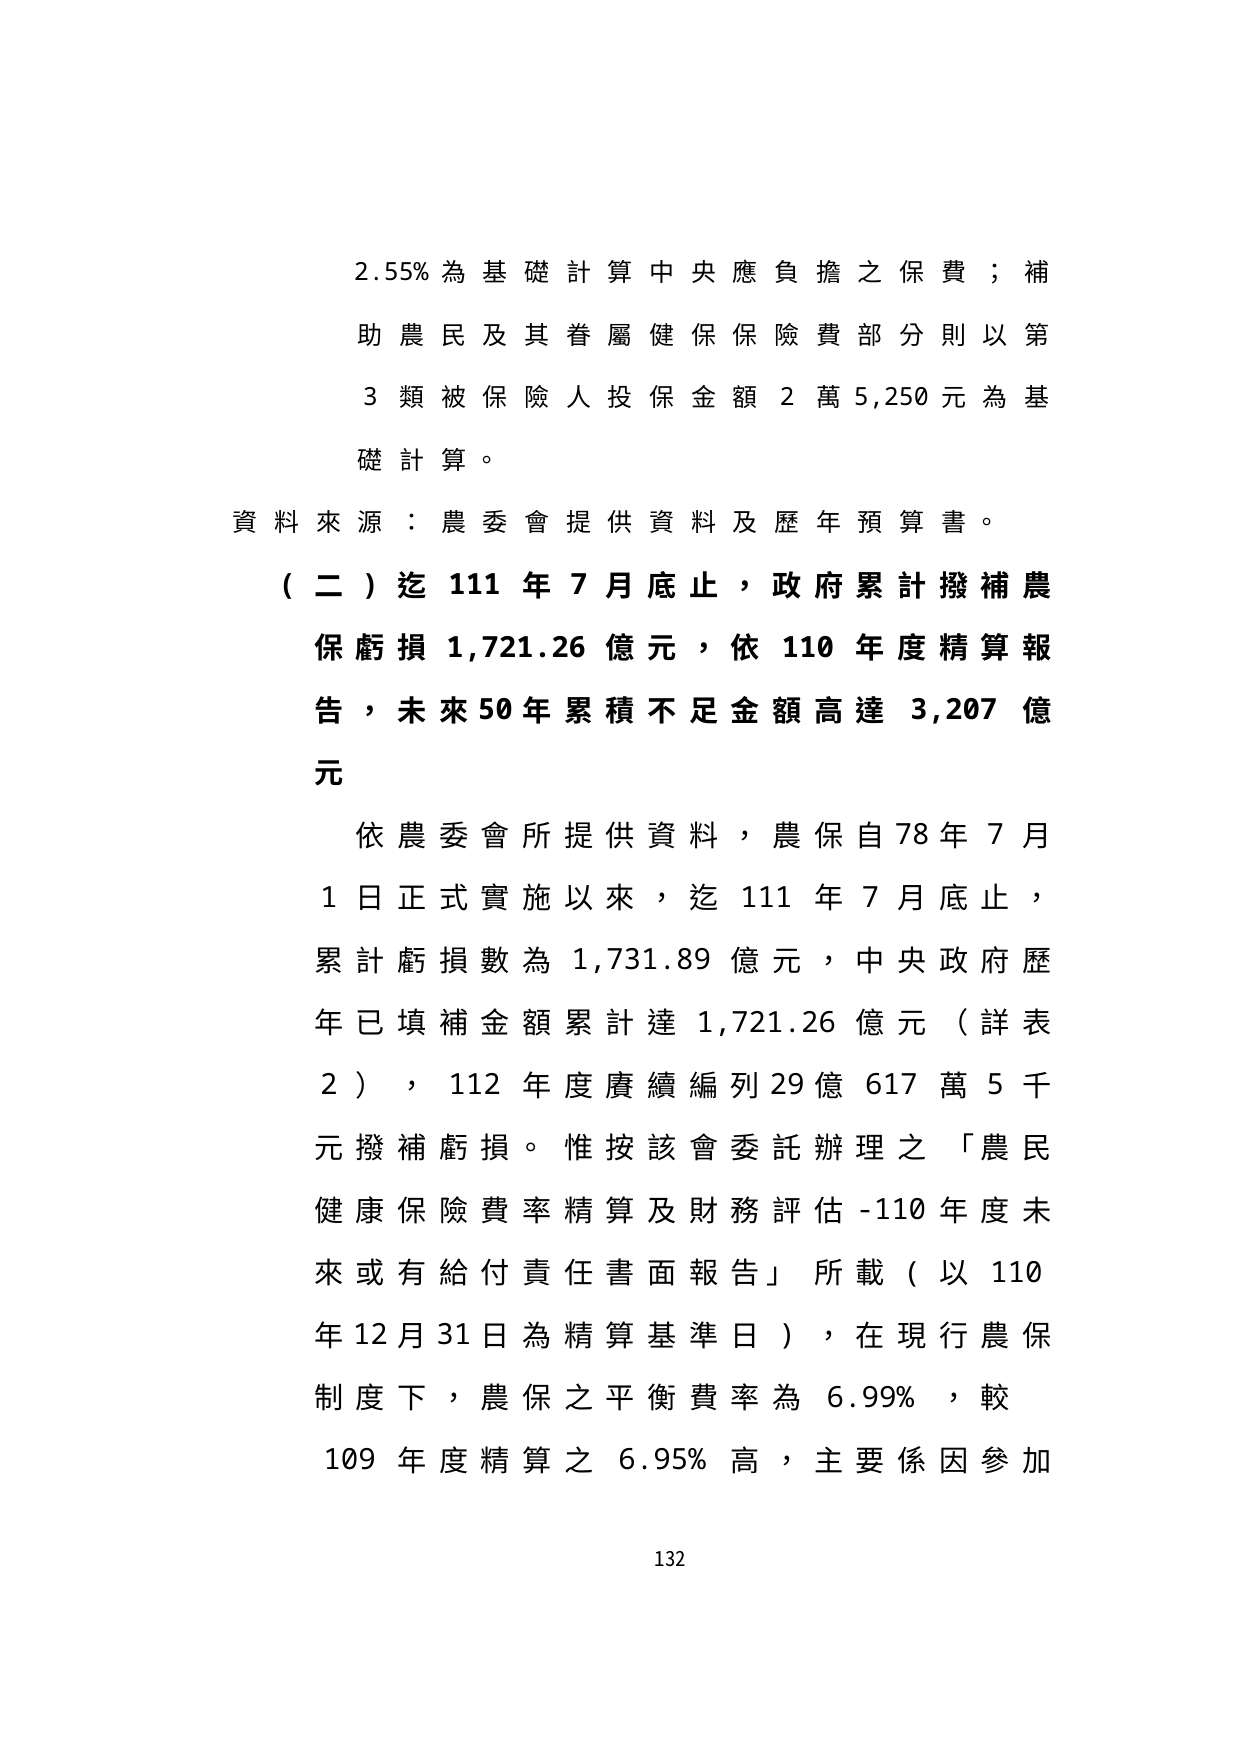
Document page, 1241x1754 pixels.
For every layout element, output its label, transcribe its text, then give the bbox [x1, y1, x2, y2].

text 依農委會所提供資料，農保自78年7月1日正式實施以來，迄111年7月底止，累計虧損數為1,731.89億元，中央政府歷年已填補金額累計達1,721.26億元（詳表2），112年度賡續編列29億617萬5千元撥補虧損。惟按該會委託辦理之「農民健康保險費率精算及財務評估-110年度未來或有給付責任書面報告」所載(以110年12月31日為精算基準日)，在現行農保制度下，農保之平衡費率為6.99%，較109年度精算之6.95%高，主要係因參加 [271, 792, 1058, 1479]
text (二)迄111年7月底止，政府累計撥補農保虧損1,721.26億元，依110年度精算報告，未來50年累積不足金額高達3,207億元 [242, 542, 1058, 792]
text 2.55%為基礎計算中央應負擔之保費；補助農民及其眷屬健保保險費部分則以第3類被保險人投保金額2萬5,250元為基礎計算。 [187, 229, 1058, 479]
text 資料來源：農委會提供資料及歷年預算書。 [183, 479, 1058, 542]
